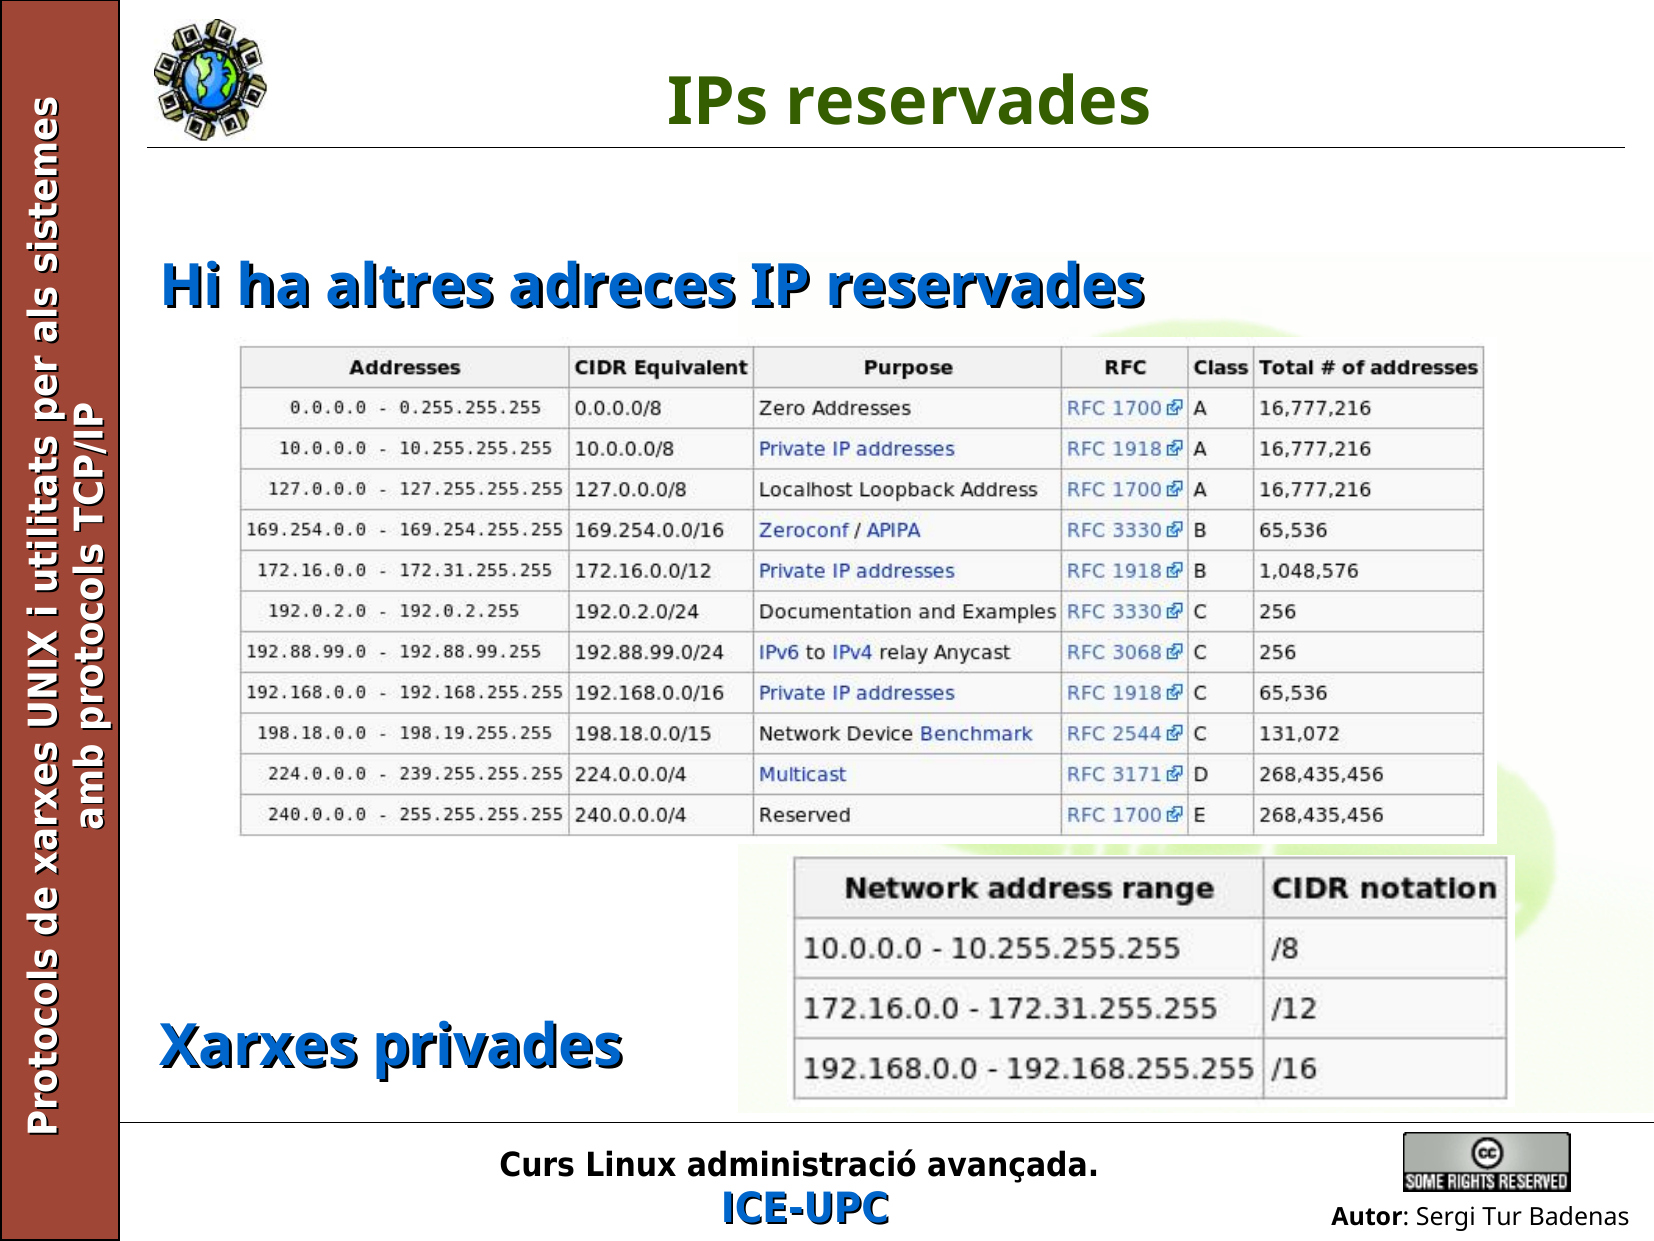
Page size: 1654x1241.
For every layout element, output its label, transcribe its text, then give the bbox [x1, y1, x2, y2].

picture [234, 337, 1497, 844]
list Hi ha altres adreces IP reservades Xarxes privades [141, 242, 1630, 1078]
picture [1403, 1132, 1571, 1192]
title IPs reservades [165, 49, 1654, 148]
picture [738, 252, 1654, 1113]
picture [154, 19, 268, 142]
